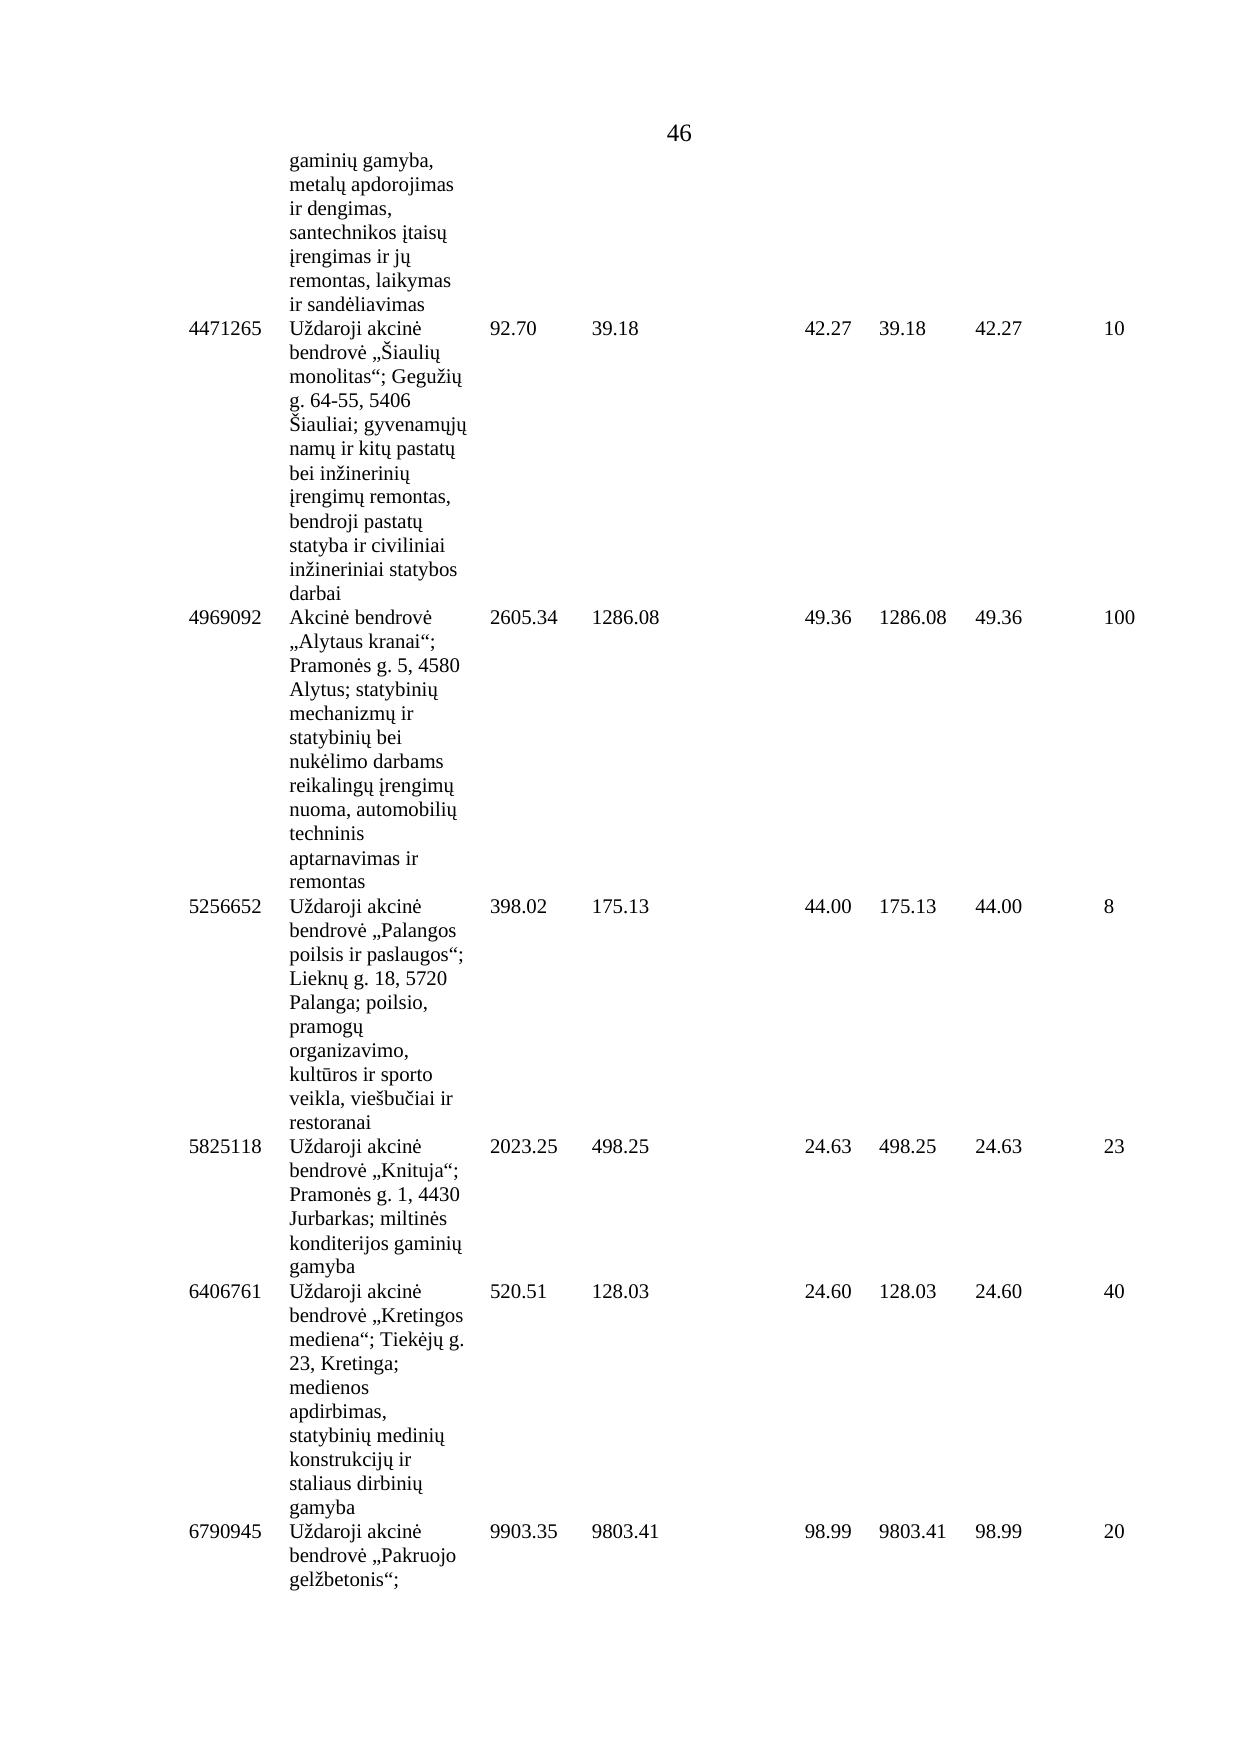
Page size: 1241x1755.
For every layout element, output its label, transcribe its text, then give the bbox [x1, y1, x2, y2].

table_cell [177, 148, 278, 316]
table_cell 128.03 [868, 1279, 964, 1519]
table_cell 6790945 [177, 1519, 278, 1591]
table_cell [580, 148, 793, 316]
table_cell Uždaroji akcinė bendrovė „Knituja“; Pramonės g. 1, 4430 Jurbarkas; miltinės konditerijos gaminių gamyba [278, 1134, 478, 1278]
table_cell [479, 148, 580, 316]
table_cell 6406761 [177, 1279, 278, 1519]
table_cell 2023.25 [479, 1134, 580, 1278]
table_cell Uždaroji akcinė bendrovė „Pakruojo gelžbetonis“; [278, 1519, 478, 1591]
table_cell 24.60 [793, 1279, 868, 1519]
table_cell 9803.41 [580, 1519, 793, 1591]
table_cell 20 [1093, 1519, 1181, 1591]
table_cell 2605.34 [479, 605, 580, 893]
table_cell 128.03 [580, 1279, 793, 1519]
table_cell 4471265 [177, 316, 278, 605]
table_cell 100 [1093, 605, 1181, 893]
table_cell 98.99 [793, 1519, 868, 1591]
table_cell 42.27 [793, 316, 868, 605]
table_cell [868, 148, 964, 316]
table_cell Uždaroji akcinė bendrovė „Palangos poilsis ir paslaugos“; Lieknų g. 18, 5720 Palanga; poilsio, pramogų organizavimo, kultūros ir sporto veikla, viešbučiai ir restoranai [278, 894, 478, 1134]
table_cell 92.70 [479, 316, 580, 605]
table_cell 44.00 [964, 894, 1092, 1134]
table_cell [1093, 148, 1181, 316]
table_cell Uždaroji akcinė bendrovė „Šiaulių monolitas“; Gegužių g. 64-55, 5406 Šiauliai; gyvenamųjų namų ir kitų pastatų bei inžinerinių įrengimų remontas, bendroji pastatų statyba ir civiliniai inžineriniai statybos darbai [278, 316, 478, 605]
table_cell 175.13 [868, 894, 964, 1134]
table_cell 1286.08 [868, 605, 964, 893]
table_cell 398.02 [479, 894, 580, 1134]
table_cell 24.63 [964, 1134, 1092, 1278]
table_cell 9903.35 [479, 1519, 580, 1591]
table_cell 1286.08 [580, 605, 793, 893]
table_cell 39.18 [868, 316, 964, 605]
table_cell 8 [1093, 894, 1181, 1134]
table_cell 42.27 [964, 316, 1092, 605]
table_cell 4969092 [177, 605, 278, 893]
table_cell 23 [1093, 1134, 1181, 1278]
table_cell 40 [1093, 1279, 1181, 1519]
table_cell 5825118 [177, 1134, 278, 1278]
table_cell Uždaroji akcinė bendrovė „Kretingos mediena“; Tiekėjų g. 23, Kretinga; medienos apdirbimas, statybinių medinių konstrukcijų ir staliaus dirbinių gamyba [278, 1279, 478, 1519]
table_cell [793, 148, 868, 316]
table_cell 24.60 [964, 1279, 1092, 1519]
table_cell 175.13 [580, 894, 793, 1134]
table_cell 44.00 [793, 894, 868, 1134]
table_cell 49.36 [964, 605, 1092, 893]
table_cell 24.63 [793, 1134, 868, 1278]
table_cell 10 [1093, 316, 1181, 605]
table_cell 39.18 [580, 316, 793, 605]
table_cell 49.36 [793, 605, 868, 893]
table_cell 98.99 [964, 1519, 1092, 1591]
table_cell gaminių gamyba, metalų apdorojimas ir dengimas, santechnikos įtaisų įrengimas ir jų remontas, laikymas ir sandėliavimas [278, 148, 478, 316]
table_cell 9803.41 [868, 1519, 964, 1591]
table_cell Akcinė bendrovė „Alytaus kranai“; Pramonės g. 5, 4580 Alytus; statybinių mechanizmų ir statybinių bei nukėlimo darbams reikalingų įrengimų nuoma, automobilių techninis aptarnavimas ir remontas [278, 605, 478, 893]
table_cell 498.25 [868, 1134, 964, 1278]
table_cell 520.51 [479, 1279, 580, 1519]
table_cell 5256652 [177, 894, 278, 1134]
table_cell 498.25 [580, 1134, 793, 1278]
table_cell [964, 148, 1092, 316]
